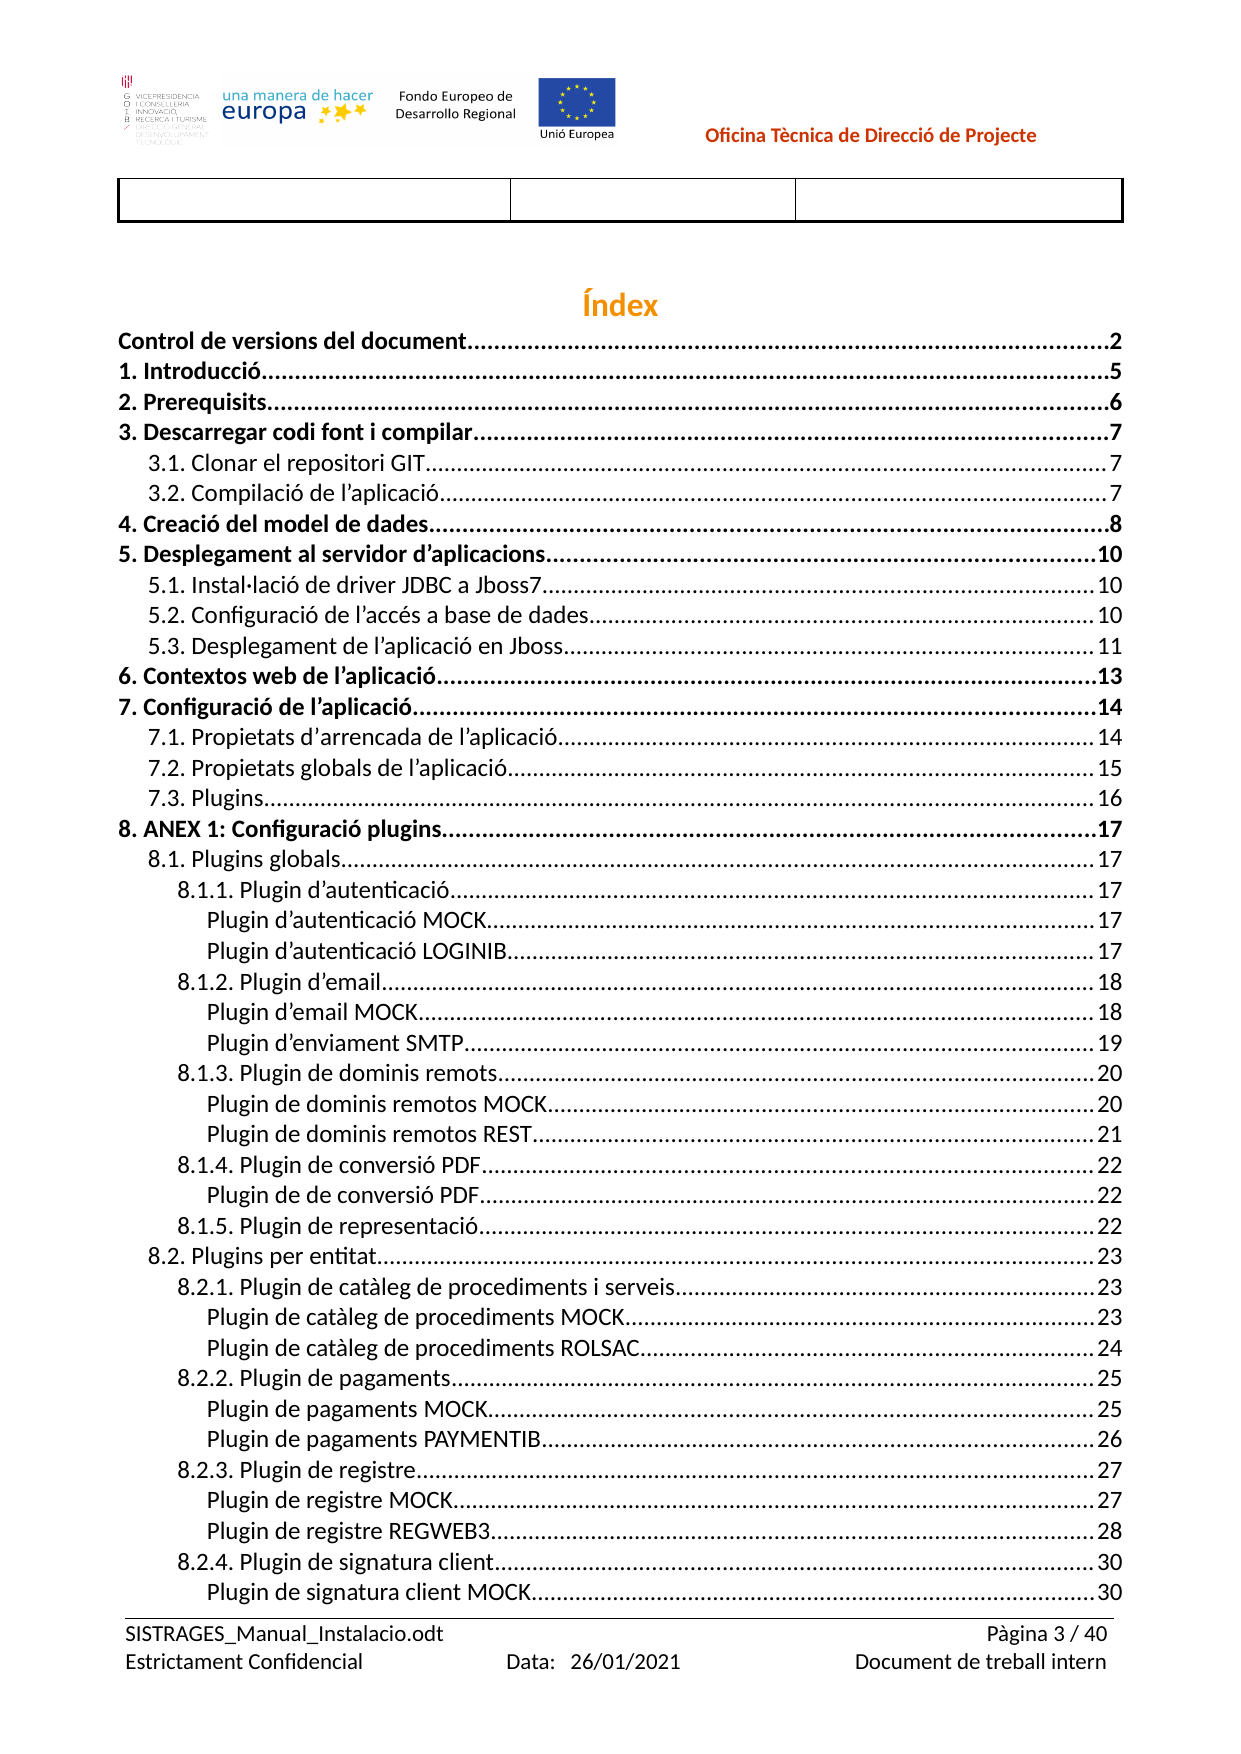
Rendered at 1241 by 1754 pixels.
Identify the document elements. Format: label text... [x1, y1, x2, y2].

text Plugin de registre MOCK 27 [207, 1484, 1122, 1515]
text 8.1.5. Plugin de representació 22 [177, 1210, 1122, 1240]
text Plugin de pagaments PAYMENTIB 26 [207, 1423, 1122, 1454]
text 8.2.2. Plugin de pagaments 25 [177, 1362, 1122, 1393]
text 8.2. Plugins per entitat 23 [148, 1240, 1122, 1271]
text Plugin de catàleg de procediments MOCK 23 [207, 1301, 1122, 1332]
text 8. ANEX 1: Configuració plugins 17 [118, 813, 1122, 844]
text Plugin d’autenticació MOCK 17 [207, 905, 1122, 935]
picture [219, 73, 621, 147]
text 5. Desplegament al servidor d’aplicacions 10 [118, 538, 1122, 569]
text 8.1. Plugins globals 17 [148, 844, 1122, 874]
text 7. Configuració de l’aplicació 14 [118, 691, 1122, 722]
text 6. Contextos web de l’aplicació 13 [118, 661, 1122, 691]
text 1. Introducció 5 [118, 355, 1122, 386]
table_cell [120, 179, 510, 220]
text 5.3. Desplegament de l’aplicació en Jboss 11 [148, 630, 1122, 661]
text Control de versions del document 2 [118, 325, 1122, 355]
text Índex [118, 284, 1122, 325]
text 7.3. Plugins 16 [148, 783, 1122, 813]
picture [118, 73, 213, 147]
text 3. Descarregar codi font i compilar 7 [118, 416, 1122, 447]
text Plugin d’email MOCK 18 [207, 996, 1122, 1027]
text 8.1.3. Plugin de dominis remots 20 [177, 1057, 1122, 1088]
text 2. Prerequisits 6 [118, 386, 1122, 416]
text Plugin de dominis remotos MOCK 20 [207, 1088, 1122, 1118]
text Plugin de catàleg de procediments ROLSAC 24 [207, 1332, 1122, 1362]
text Plugin de registre REGWEB3 28 [207, 1515, 1122, 1546]
table_cell [511, 179, 795, 220]
text 4. Creació del model de dades 8 [118, 508, 1122, 538]
text Plugin d’enviament SMTP 19 [207, 1027, 1122, 1057]
text 5.1. Instal·lació de driver JDBC a Jboss7 10 [148, 569, 1122, 599]
text 8.1.1. Plugin d’autenticació 17 [177, 874, 1122, 905]
text Plugin de signatura client MOCK 30 [207, 1576, 1122, 1607]
text 8.2.3. Plugin de registre 27 [177, 1454, 1122, 1484]
text Plugin de dominis remotos REST 21 [207, 1118, 1122, 1149]
text 8.2.4. Plugin de signatura client 30 [177, 1546, 1122, 1576]
text 8.2.1. Plugin de catàleg de procediments i serveis 23 [177, 1271, 1122, 1301]
text 8.1.4. Plugin de conversió PDF 22 [177, 1149, 1122, 1179]
text 8.1.2. Plugin d’email 18 [177, 966, 1122, 996]
text Plugin de de conversió PDF 22 [207, 1179, 1122, 1210]
text 7.1. Propietats d’arrencada de l’aplicació 14 [148, 722, 1122, 752]
text Plugin d’autenticació LOGINIB 17 [207, 935, 1122, 966]
text 3.1. Clonar el repositori GIT 7 [148, 447, 1122, 477]
text 3.2. Compilació de l’aplicació 7 [148, 477, 1122, 508]
text 5.2. Configuració de l’accés a base de dades 10 [148, 599, 1122, 630]
text Plugin de pagaments MOCK 25 [207, 1393, 1122, 1423]
text 7.2. Propietats globals de l’aplicació 15 [148, 752, 1122, 783]
table_cell [796, 179, 1121, 220]
